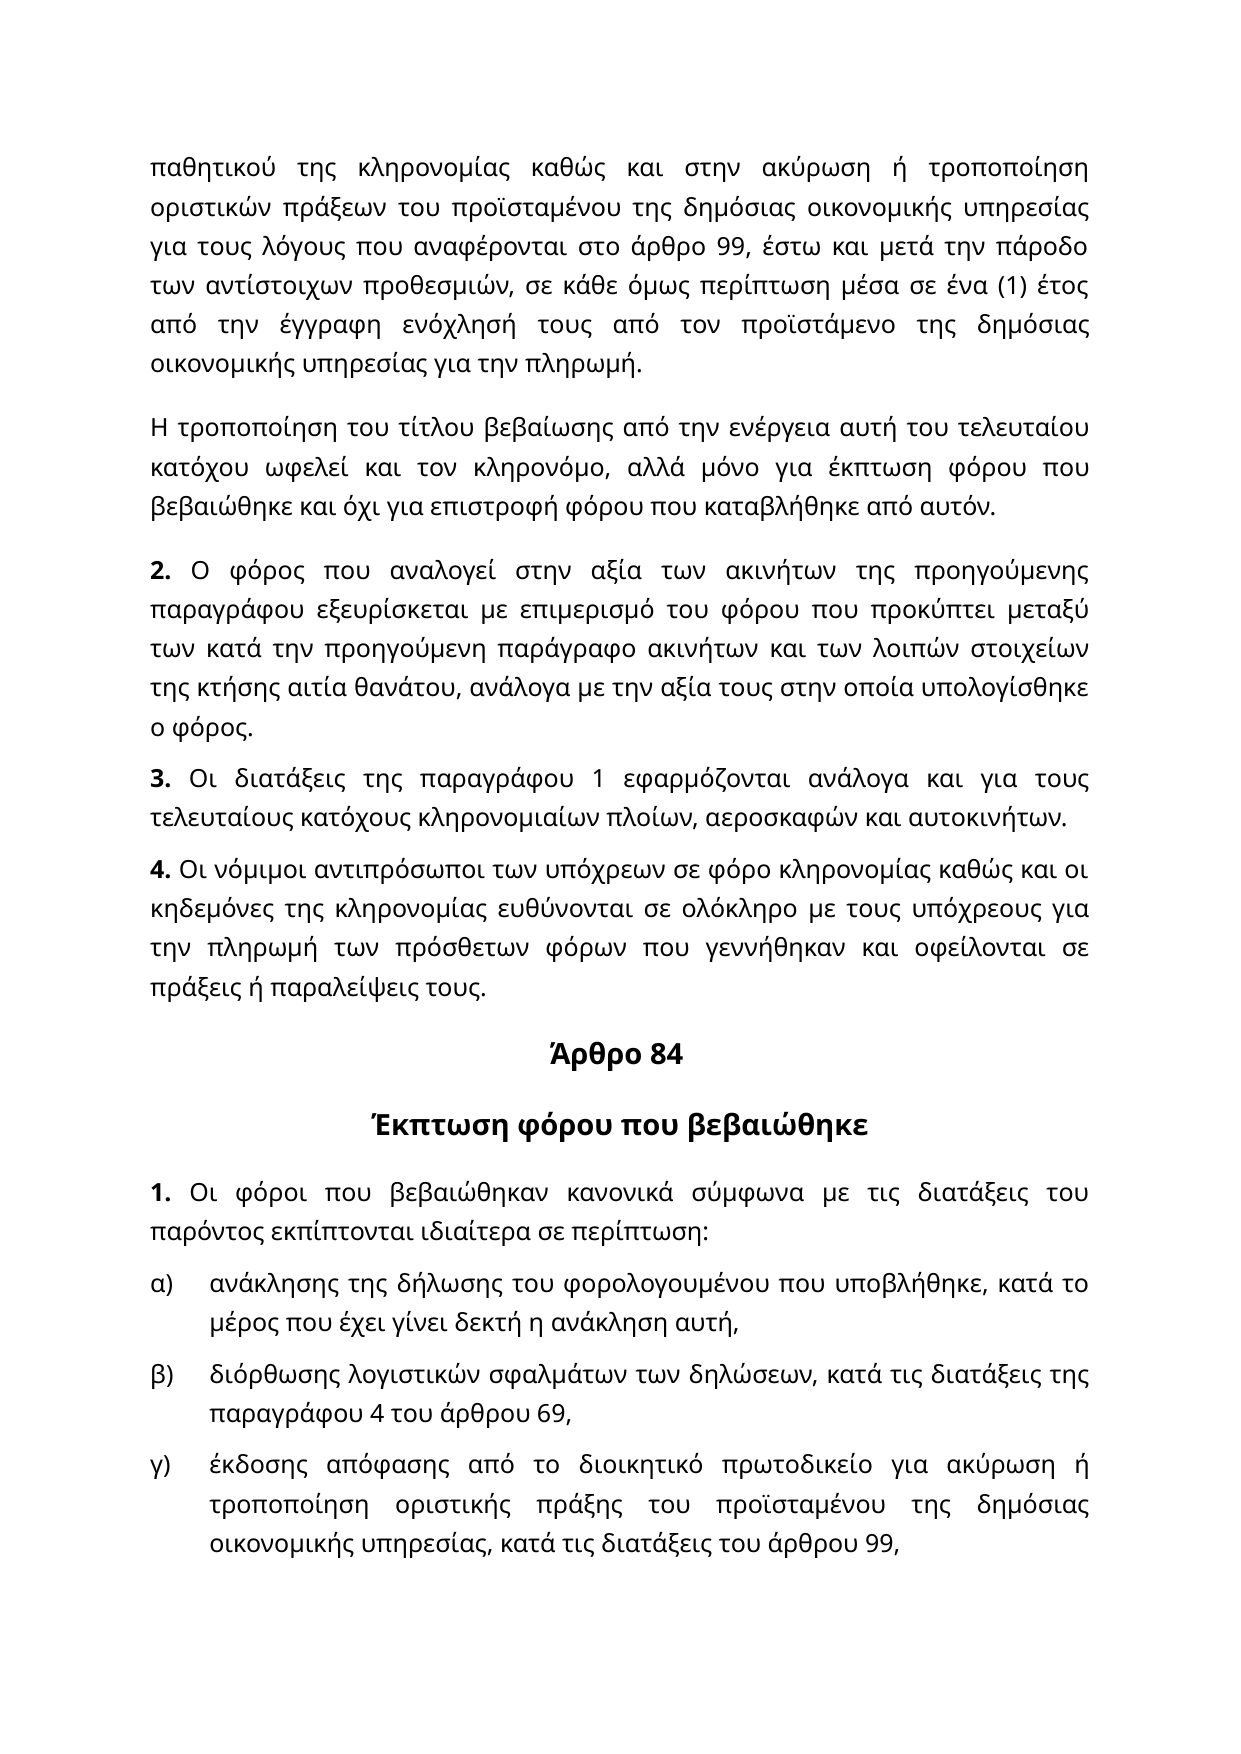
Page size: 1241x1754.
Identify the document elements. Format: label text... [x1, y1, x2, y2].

subtitle Έκπτωση φόρου που βεβαιώθηκε [150, 1104, 1090, 1144]
subtitle Άρθρο 84 [150, 1033, 1090, 1073]
text 2. Ο φόρος που αναλογεί στην αξία των ακινήτων της προηγούμενης παραγράφου εξευρίσκεται με επιμερισμό του φόρου που προκύπτει μεταξύ των κατά την προηγούμενη παράγραφο ακινήτων και των λοιπών στοιχείων της κτήσης αιτία θανάτου, ανάλογα με την αξία τους στην οποία υπολογίσθηκε ο φόρος. [150, 552, 1090, 743]
list α) ανάκλησης της δήλωσης του φορολογουμένου που υποβλήθηκε, κατά το μέρος που έχει γίνει δεκτή η ανάκληση αυτή, [150, 1265, 1090, 1339]
list γ) έκδοσης απόφασης από το διοικητικό πρωτοδικείο για ακύρωση ή τροποποίηση οριστικής πράξης του προϊσταμένου της δημόσιας οικονομικής υπηρεσίας, κατά τις διατάξεις του άρθρου 99, [150, 1447, 1090, 1559]
list β) διόρθωσης λογιστικών σφαλμάτων των δηλώσεων, κατά τις διατάξεις της παραγράφου 4 του άρθρου 69, [150, 1356, 1090, 1429]
text 4. Οι νόμιμοι αντιπρόσωποι των υπόχρεων σε φόρο κληρονομίας καθώς και οι κηδεμόνες της κληρονομίας ευθύνονται σε ολόκληρο με τους υπόχρεους για την πληρωμή των πρόσθετων φόρων που γεννήθηκαν και οφείλονται σε πράξεις ή παραλείψεις τους. [150, 852, 1090, 1003]
text 1. Οι φόροι που βεβαιώθηκαν κανονικά σύμφωνα με τις διατάξεις του παρόντος εκπίπτονται ιδιαίτερα σε περίπτωση: [150, 1174, 1090, 1248]
text 3. Οι διατάξεις της παραγράφου 1 εφαρμόζονται ανάλογα και για τους τελευταίους κατόχους κληρονομιαίων πλοίων, αεροσκαφών και αυτοκινήτων. [150, 761, 1090, 834]
text παθητικού της κληρονομίας καθώς και στην ακύρωση ή τροποποίηση οριστικών πράξεων του προϊσταμένου της δημόσιας οικονομικής υπηρεσίας για τους λόγους που αναφέρονται στο άρθρο 99, έστω και μετά την πάροδο των αντίστοιχων προθεσμιών, σε κάθε όμως περίπτωση μέσα σε ένα (1) έτος από την έγγραφη ενόχλησή τους από τον προϊστάμενο της δημόσιας οικονομικής υπηρεσίας για την πληρωμή. [150, 150, 1090, 380]
text Η τροποποίηση του τίτλου βεβαίωσης από την ενέργεια αυτή του τελευταίου κατόχου ωφελεί και τον κληρονόμο, αλλά μόνο για έκπτωση φόρου που βεβαιώθηκε και όχι για επιστροφή φόρου που καταβλήθηκε από αυτόν. [150, 410, 1090, 522]
